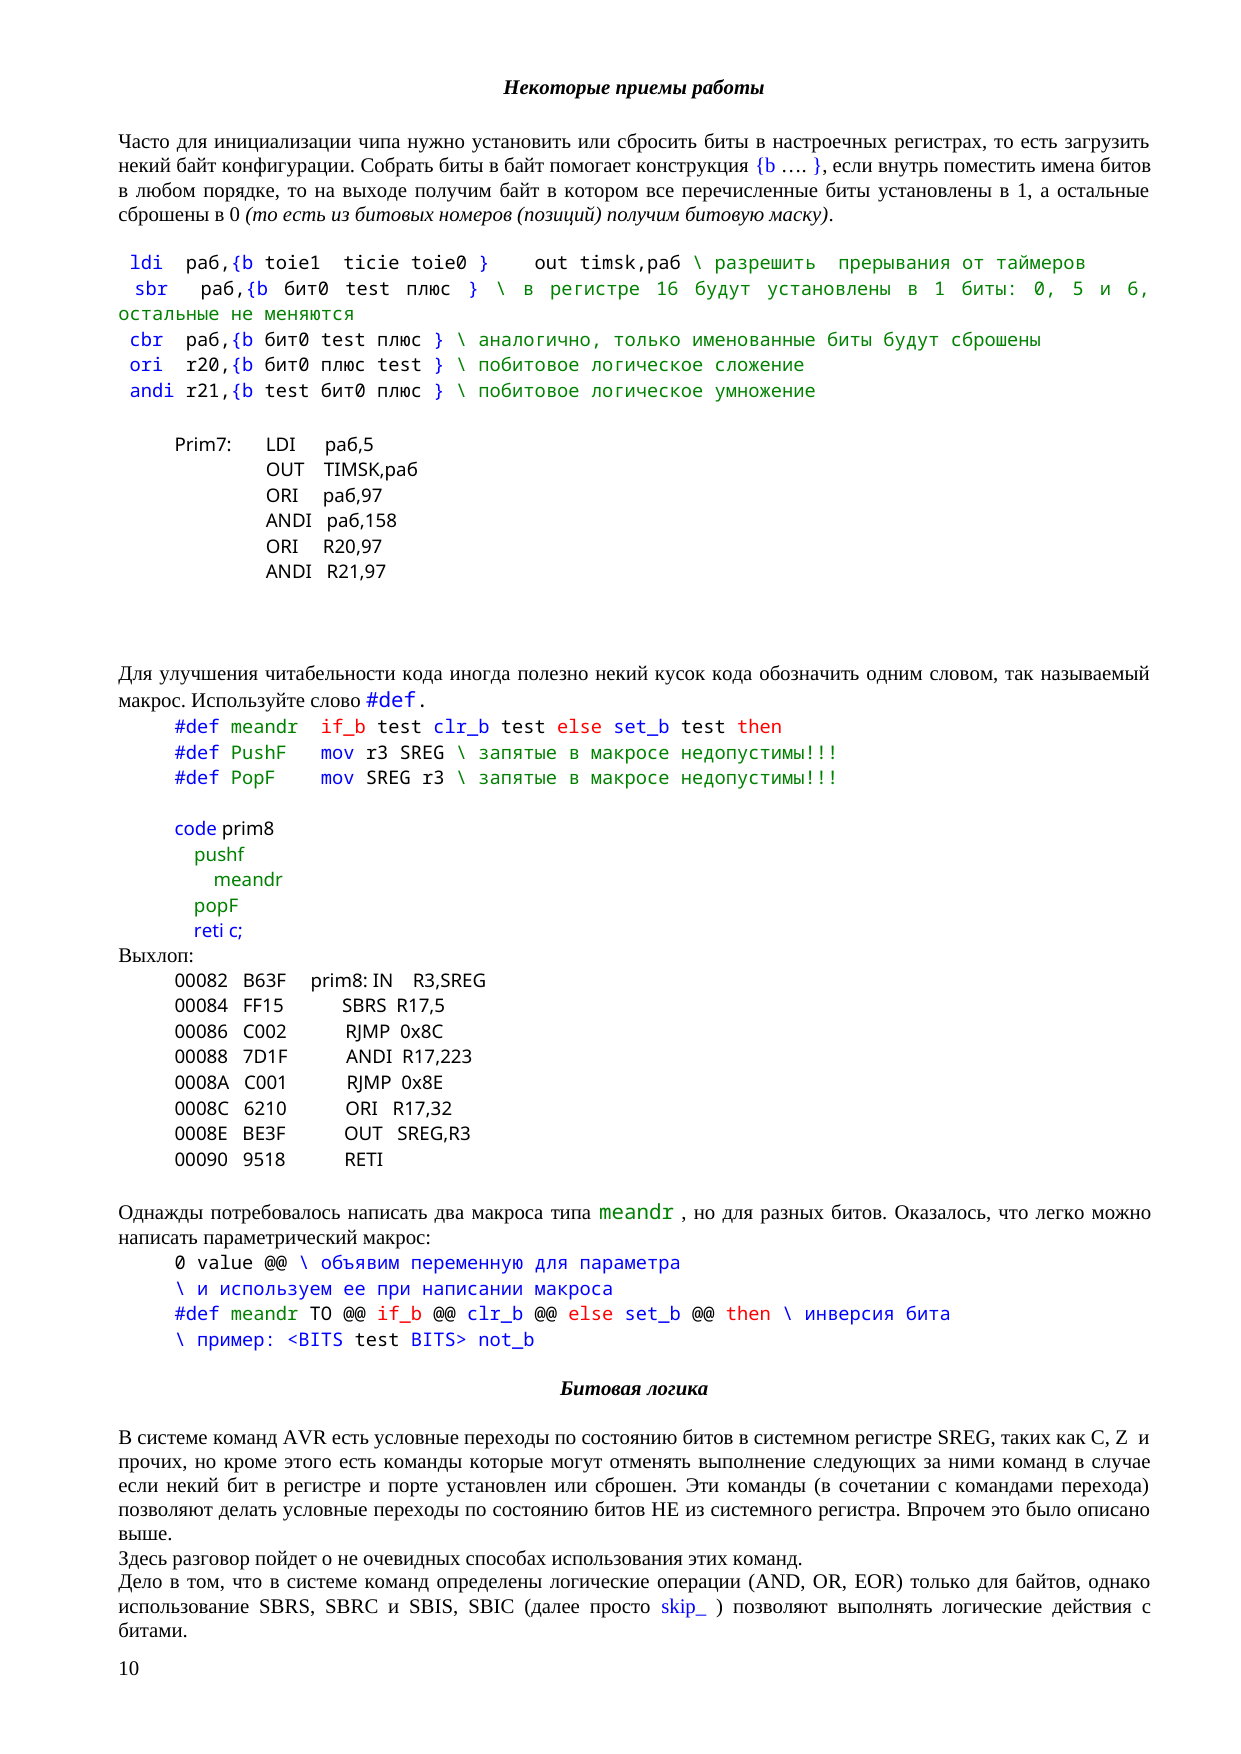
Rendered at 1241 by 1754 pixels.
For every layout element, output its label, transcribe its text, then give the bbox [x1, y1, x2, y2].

text code prim8 [174, 816, 1152, 841]
text 0008E BE3F OUT SREG,R3 [174, 1120, 1152, 1146]
text #def PushF mov r3 SREG \ запятые в макросе недопустимы!!! [174, 739, 1152, 764]
text reti c; [174, 918, 1152, 943]
text 0008C 6210 ORI R17,32 [174, 1095, 1152, 1120]
text andi r21,{b test бит0 плюс } \ побитовое логическое умножение [118, 377, 1152, 403]
text Часто для инициализации чипа нужно установить или сбросить биты в настроечных регистрах, то есть загрузить некий байт конфигурации. Собрать биты в байт помогает конструкция {b …. }, если внутрь поместить имена битов в любом порядке, то на выходе получим байт в котором все перечисленные биты установлены в 1, а остальные сброшены в 0 (то есть из битовых номеров (позиций) получим битовую маску). [118, 129, 1152, 226]
text pushf [174, 841, 1152, 867]
text Дело в том, что в системе команд определены логические операции (AND, OR, EOR) только для байтов, однако использование SBRS, SBRC и SBIS, SBIC (далее просто skip_ ) позволяют выполнять логические действия с битами. [118, 1569, 1152, 1642]
text ANDI раб,158 [174, 508, 1152, 533]
text #def PopF mov SREG r3 \ запятые в макросе недопустимы!!! [174, 764, 1152, 790]
text #def meandr TO @@ if_b @@ clr_b @@ else set_b @@ then \ инверсия бита [174, 1300, 1152, 1326]
text Для улучшения читабельности кода иногда полезно некий кусок кода обозначить одним словом, так называемый макрос. Используйте слово #def. [118, 661, 1152, 713]
text sbr раб,{b бит0 test плюс } \ в регистре 16 будут установлены в 1 биты: 0, 5 и 6, остальные не меняются [118, 275, 1152, 326]
text cbr раб,{b бит0 test плюс } \ аналогично, только именованные биты будут сброшены [118, 326, 1152, 352]
text Выхлоп: [118, 943, 1152, 967]
text ldi раб,{b toie1 ticie toie0 } out timsk,раб \ разрешить прерывания от таймеров [118, 250, 1152, 275]
text popF [174, 892, 1152, 918]
text ORI раб,97 [174, 482, 1152, 508]
subtitle Некоторые приемы работы [118, 75, 1152, 99]
text 0008A C001 RJMP 0x8E [174, 1069, 1152, 1095]
text 0 value @@ \ объявим переменную для параметра [174, 1249, 1152, 1275]
text В системе команд AVR есть условные переходы по состоянию битов в системном регистре SREG, таких как C, Z и прочих, но кроме этого есть команды которые могут отменять выполнение следующих за ними команд в случае если некий бит в регистре и порте установлен или сброшен. Эти команды (в сочетании с командами перехода) позволяют делать условные переходы по состоянию битов НЕ из системного регистра. Впрочем это было описано выше. Здесь разговор пойдет о не очевидных способах использования этих команд. [118, 1425, 1152, 1569]
text \ пример: <BITS test BITS> not_b [174, 1326, 1152, 1351]
text \ и используем ее при написании макроса [174, 1275, 1152, 1300]
text 00084 FF15 SBRS R17,5 [174, 993, 1152, 1018]
text ORI R20,97 [174, 533, 1152, 559]
text Prim7: LDI раб,5 [174, 431, 1152, 457]
text 00090 9518 RETI [174, 1146, 1152, 1171]
text Битовая логика [118, 1376, 1152, 1399]
text 00088 7D1F ANDI R17,223 [174, 1044, 1152, 1069]
text ANDI R21,97 [174, 559, 1152, 584]
text Однажды потребовалось написать два макроса типа meandr , но для разных битов. Оказалось, что легко можно написать параметрический макрос: [118, 1197, 1152, 1249]
text 00082 B63F prim8: IN R3,SREG [174, 967, 1152, 993]
text ori r20,{b бит0 плюс test } \ побитовое логическое сложение [118, 352, 1152, 377]
text #def meandr if_b test clr_b test else set_b test then [174, 713, 1152, 739]
text 00086 C002 RJMP 0x8C [174, 1018, 1152, 1044]
text meandr [174, 867, 1152, 892]
text OUT TIMSK,раб [174, 457, 1152, 482]
